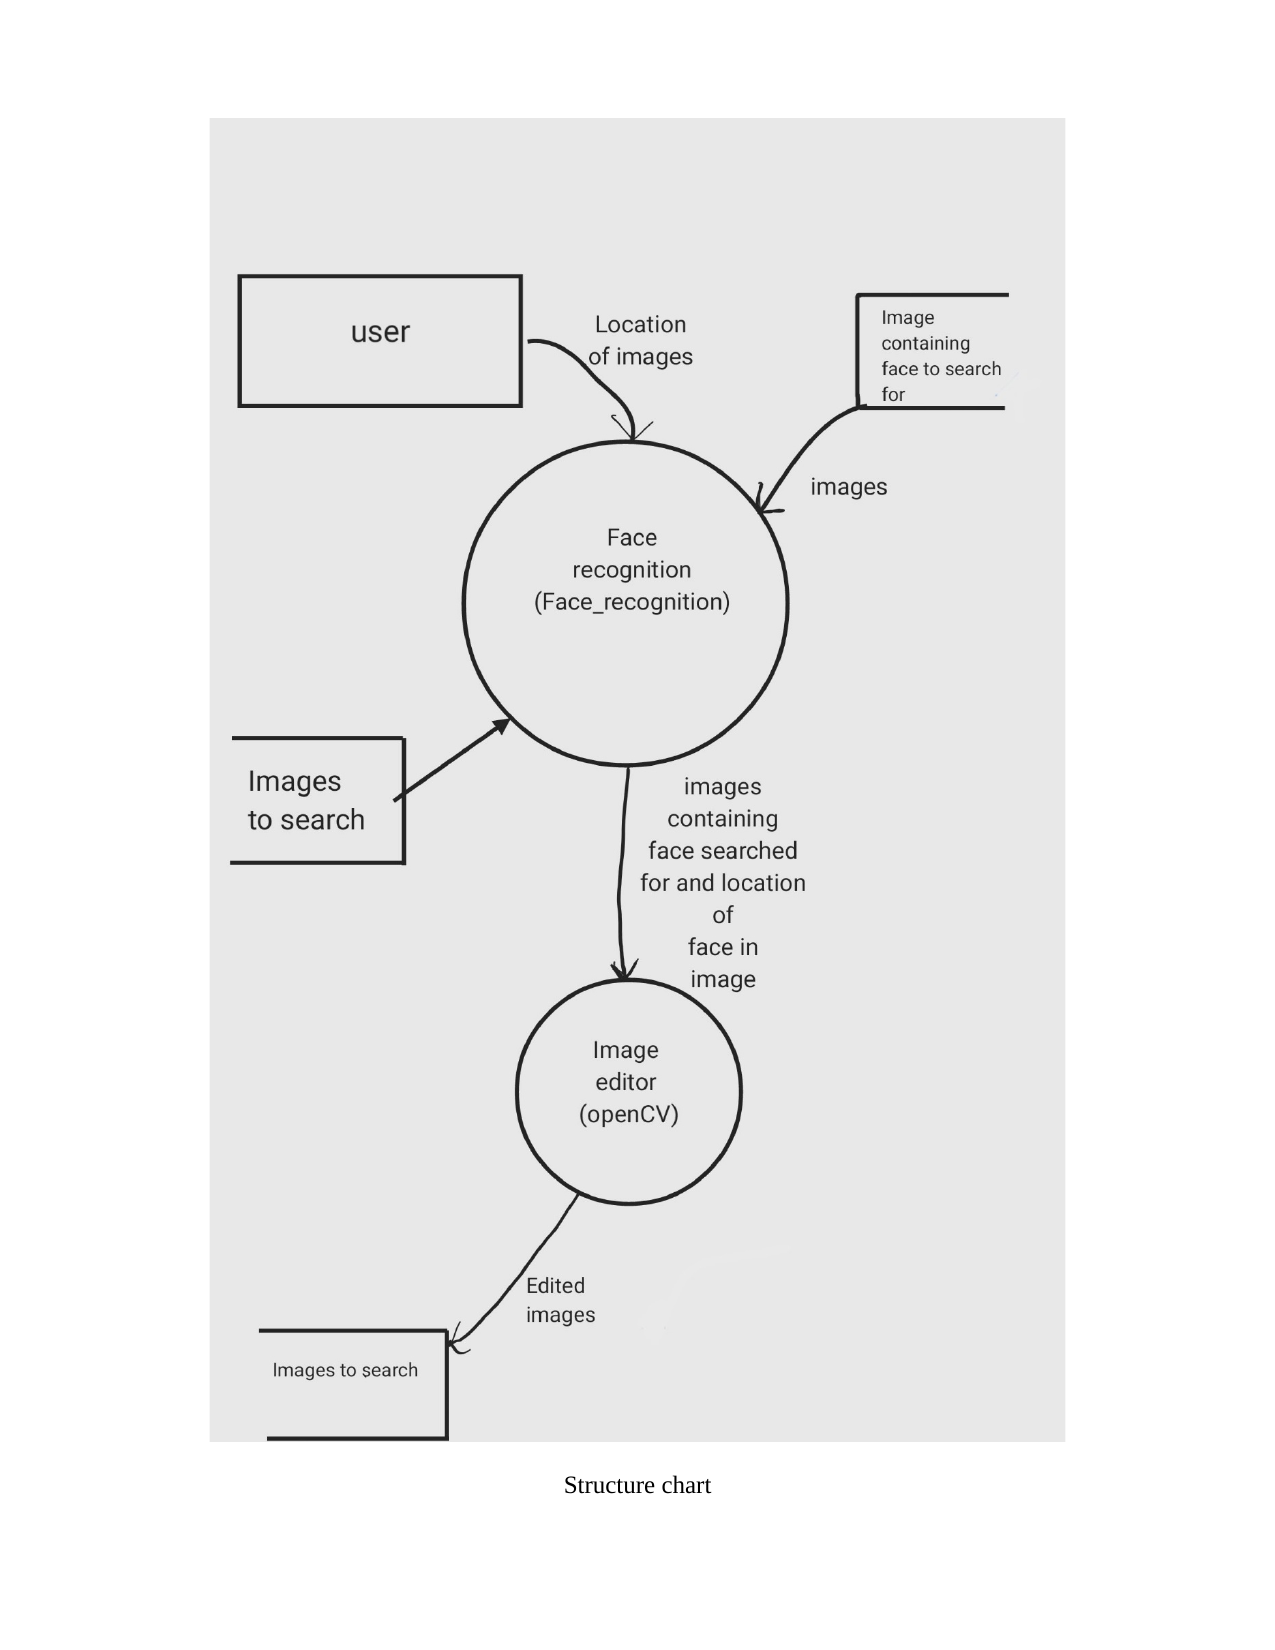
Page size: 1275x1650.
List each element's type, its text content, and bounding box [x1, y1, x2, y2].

text Structure chart [118, 1470, 1157, 1499]
